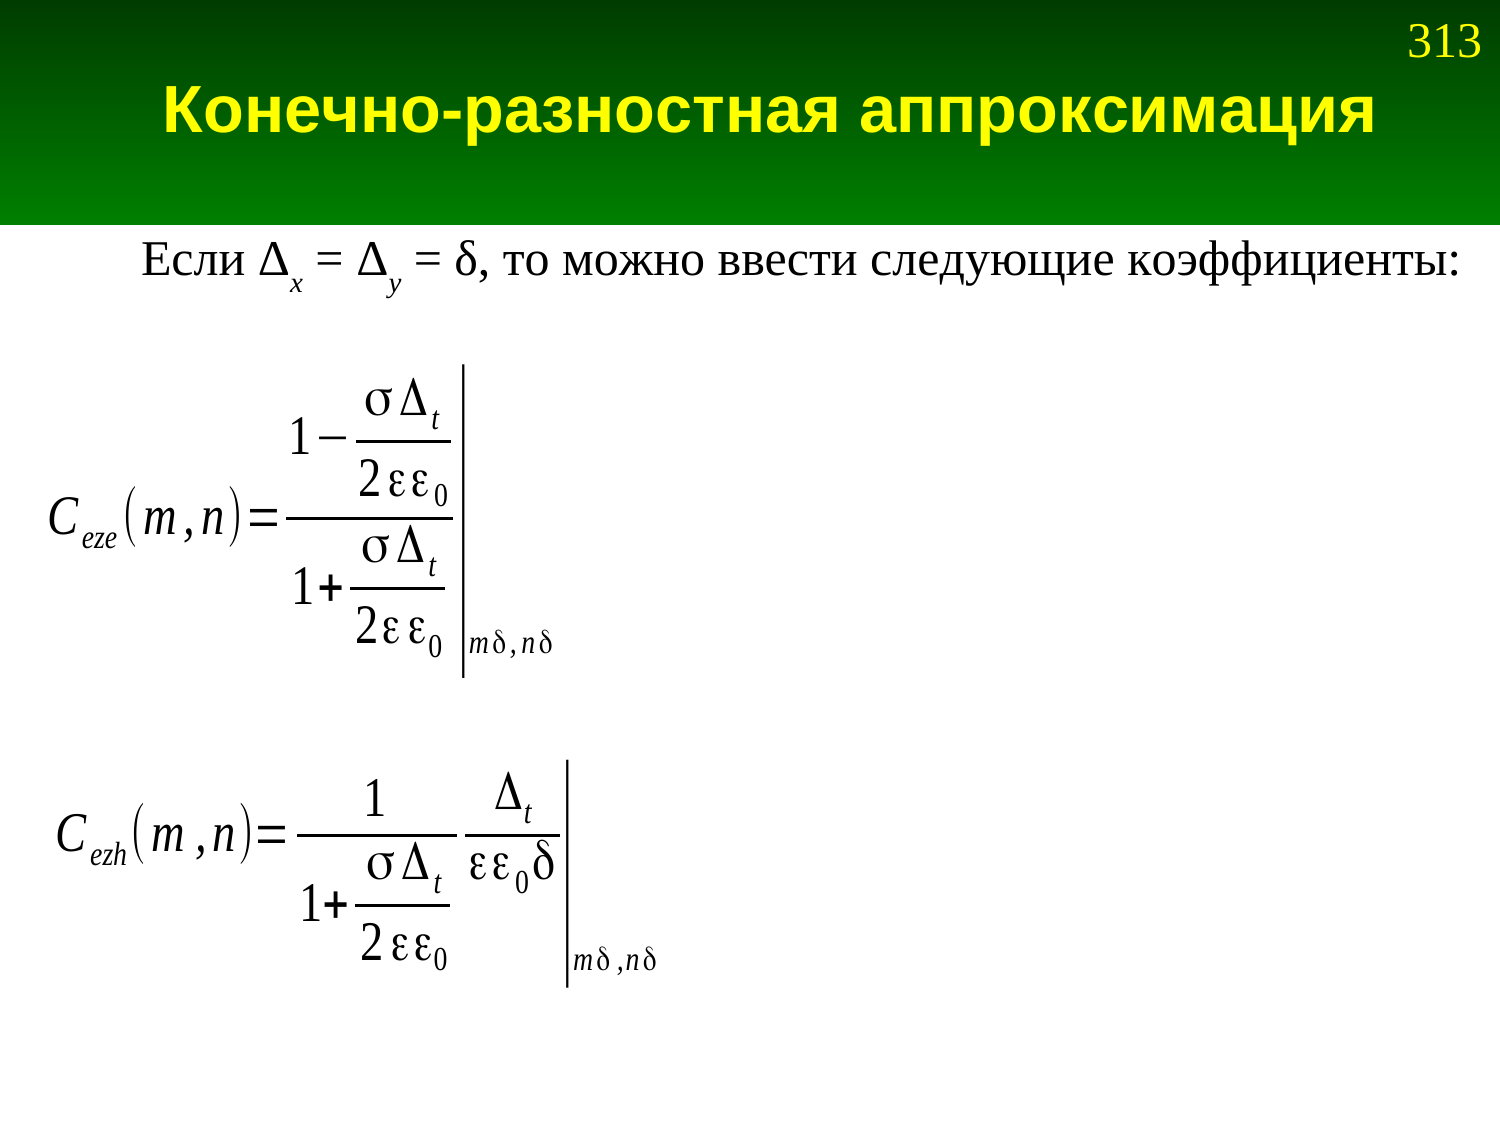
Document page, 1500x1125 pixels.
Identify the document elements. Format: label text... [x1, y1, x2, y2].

chart [35, 359, 565, 680]
text_box Если Δx = Δy = δ, то можно ввести следующие коэффициенты: [126, 218, 1477, 306]
title Конечно-разностная аппроксимация [100, 7, 1441, 204]
chart [43, 756, 670, 991]
